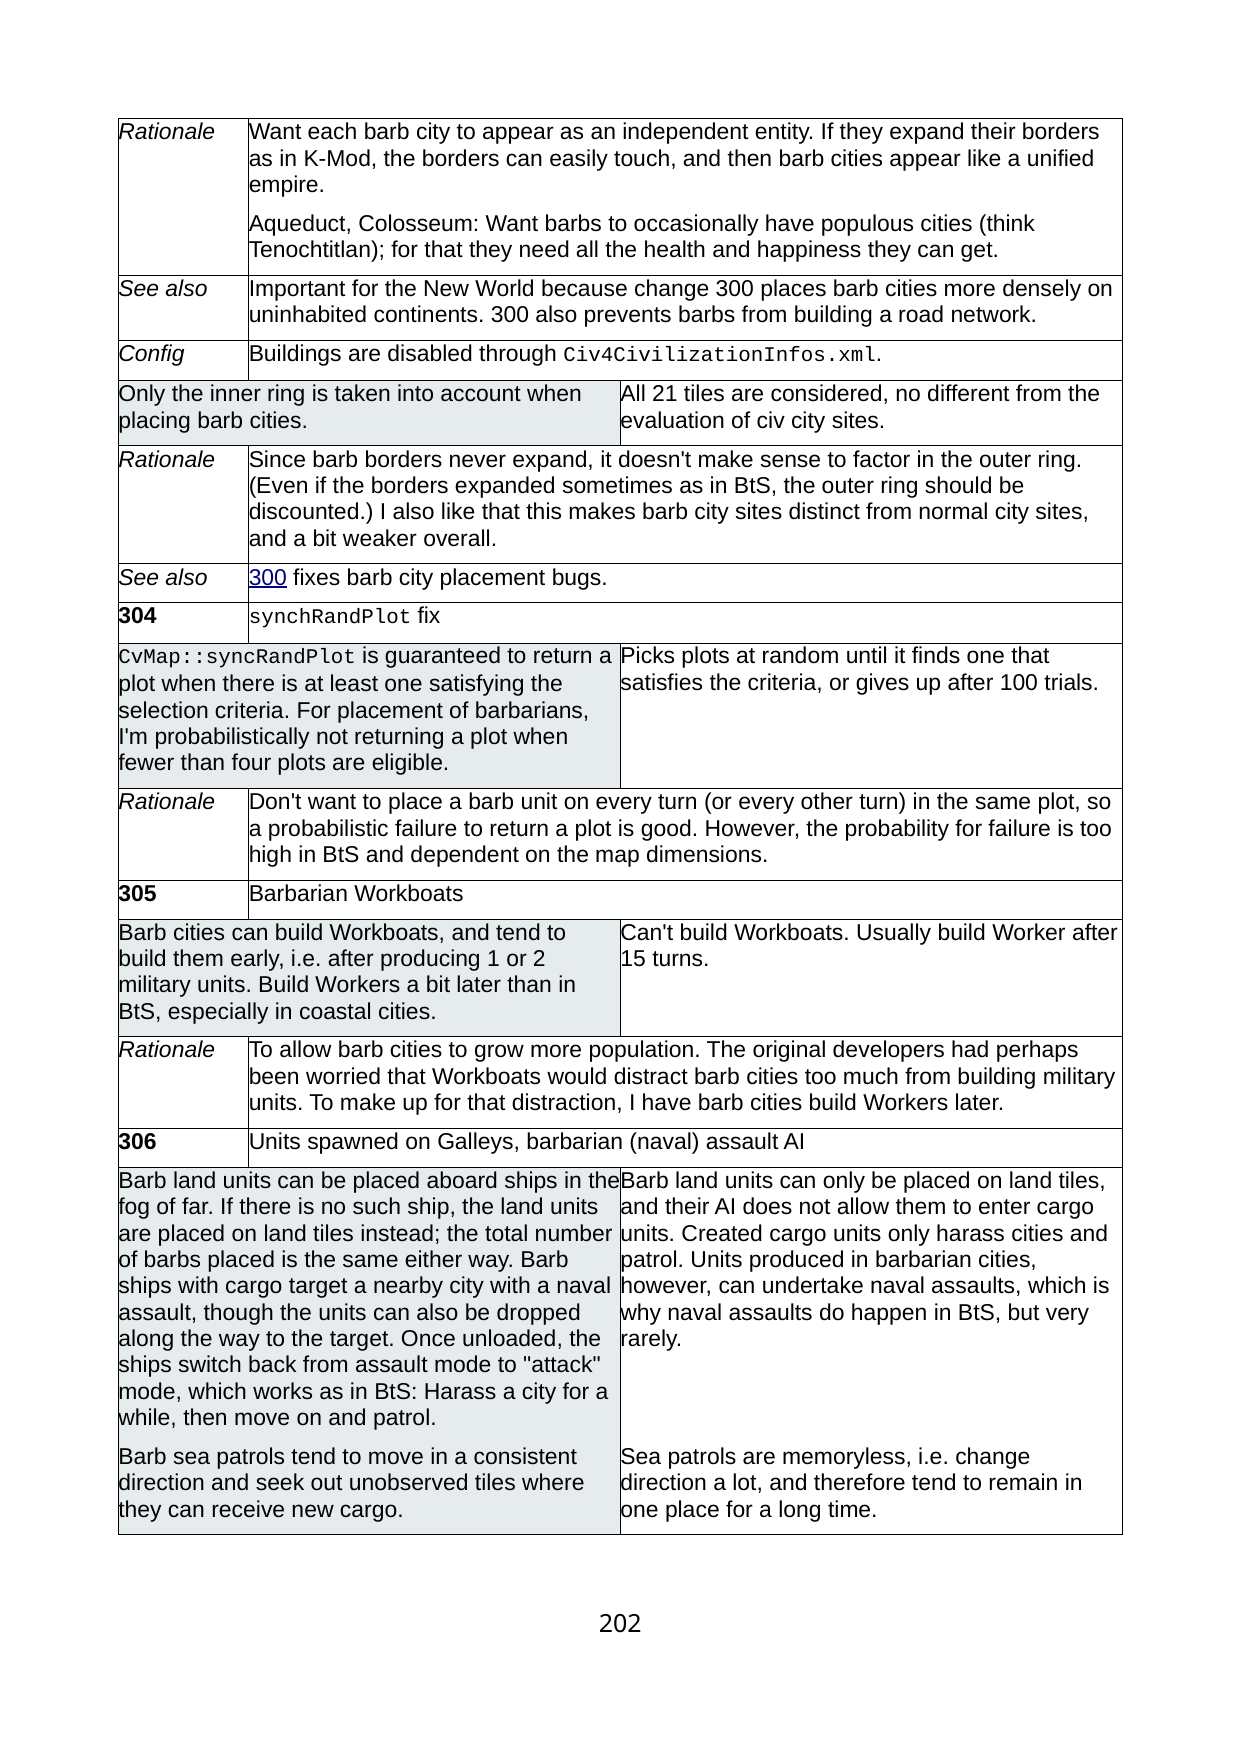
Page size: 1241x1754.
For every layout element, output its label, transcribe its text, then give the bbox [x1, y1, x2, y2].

table_cell 300 fixes barb city placement bugs. [249, 564, 1122, 602]
table_cell synchRandPlot fix [249, 603, 1122, 642]
table_cell All 21 tiles are considered, no different from the evaluation of civ city sites. [621, 381, 1122, 445]
table_cell Don't want to place a barb unit on every turn (or every other turn) in the same plot, so a probabilistic failure to return a plot is good. However, the probability for failure is too high in BtS and dependent on the map dimensions. [249, 789, 1122, 879]
table_cell Rationale [119, 446, 248, 563]
table_cell Want each barb city to appear as an independent entity. If they expand their borders as in K-Mod, the borders can easily touch, and then barb cities appear like a unified empire. Aqueduct, Colosseum: Want barbs to occasionally have populous cities (think Tenochtitlan); for that they need all the health and happiness they can get. [249, 119, 1122, 275]
table_cell Can't build Workboats. Usually build Worker after 15 turns. [621, 920, 1122, 1036]
table_cell To allow barb cities to grow more population. The original developers had perhaps been worried that Workboats would distract barb cities too much from building military units. To make up for that distraction, I have barb cities build Workers later. [249, 1037, 1122, 1128]
table_cell Buildings are disabled through Civ4CivilizationInfos.xml. [249, 341, 1122, 380]
table_cell Picks plots at random until it finds one that satisfies the criteria, or gives up after 100 trials. [621, 644, 1122, 788]
table_cell Rationale [119, 789, 248, 879]
table_cell Rationale [119, 1037, 248, 1128]
table_cell Units spawned on Galleys, barbarian (naval) assault AI [249, 1129, 1122, 1167]
table_cell Config [119, 341, 248, 380]
table_cell Barb cities can build Workboats, and tend to build them early, i.e. after producing 1 or 2 military units. Build Workers a bit later than in BtS, especially in coastal cities. [119, 920, 620, 1036]
table_cell 306 [119, 1129, 248, 1167]
table_cell Barb land units can be placed aboard ships in the fog of far. If there is no such ship, the land units are placed on land tiles instead; the total number of barbs placed is the same either way. Barb ships with cargo target a nearby city with a naval assault, though the units can also be dropped along the way to the target. Once unloaded, the ships switch back from assault mode to "attack" mode, which works as in BtS: Harass a city for a while, then move on and patrol. Barb sea patrols tend to move in a consistent direction and seek out unobserved tiles where they can receive new cargo. [119, 1168, 620, 1534]
table_cell 304 [119, 603, 248, 642]
table_cell Barbarian Workboats [249, 881, 1122, 918]
table_cell See also [119, 276, 248, 340]
table_cell 305 [119, 881, 248, 918]
table_cell Barb land units can only be placed on land tiles, and their AI does not allow them to enter cargo units. Created cargo units only harass cities and patrol. Units produced in barbarian cities, however, can undertake naval assaults, which is why naval assaults do happen in BtS, but very rarely. Sea patrols are memoryless, i.e. change direction a lot, and therefore tend to remain in one place for a long time. [621, 1168, 1122, 1534]
table_cell See also [119, 564, 248, 602]
table_cell Rationale [119, 119, 248, 275]
table_cell Only the inner ring is taken into account when placing barb cities. [119, 381, 620, 445]
table_cell CvMap::syncRandPlot is guaranteed to return a plot when there is at least one satisfying the selection criteria. For placement of barbarians, I'm probabilistically not returning a plot when fewer than four plots are eligible. [119, 644, 620, 788]
table_cell Important for the New World because change 300 places barb cities more densely on uninhabited continents. 300 also prevents barbs from building a road network. [249, 276, 1122, 340]
table_cell Since barb borders never expand, it doesn't make sense to factor in the outer ring. (Even if the borders expanded sometimes as in BtS, the outer ring should be discounted.) I also like that this makes barb city sites distinct from normal city sites, and a bit weaker overall. [249, 446, 1122, 563]
